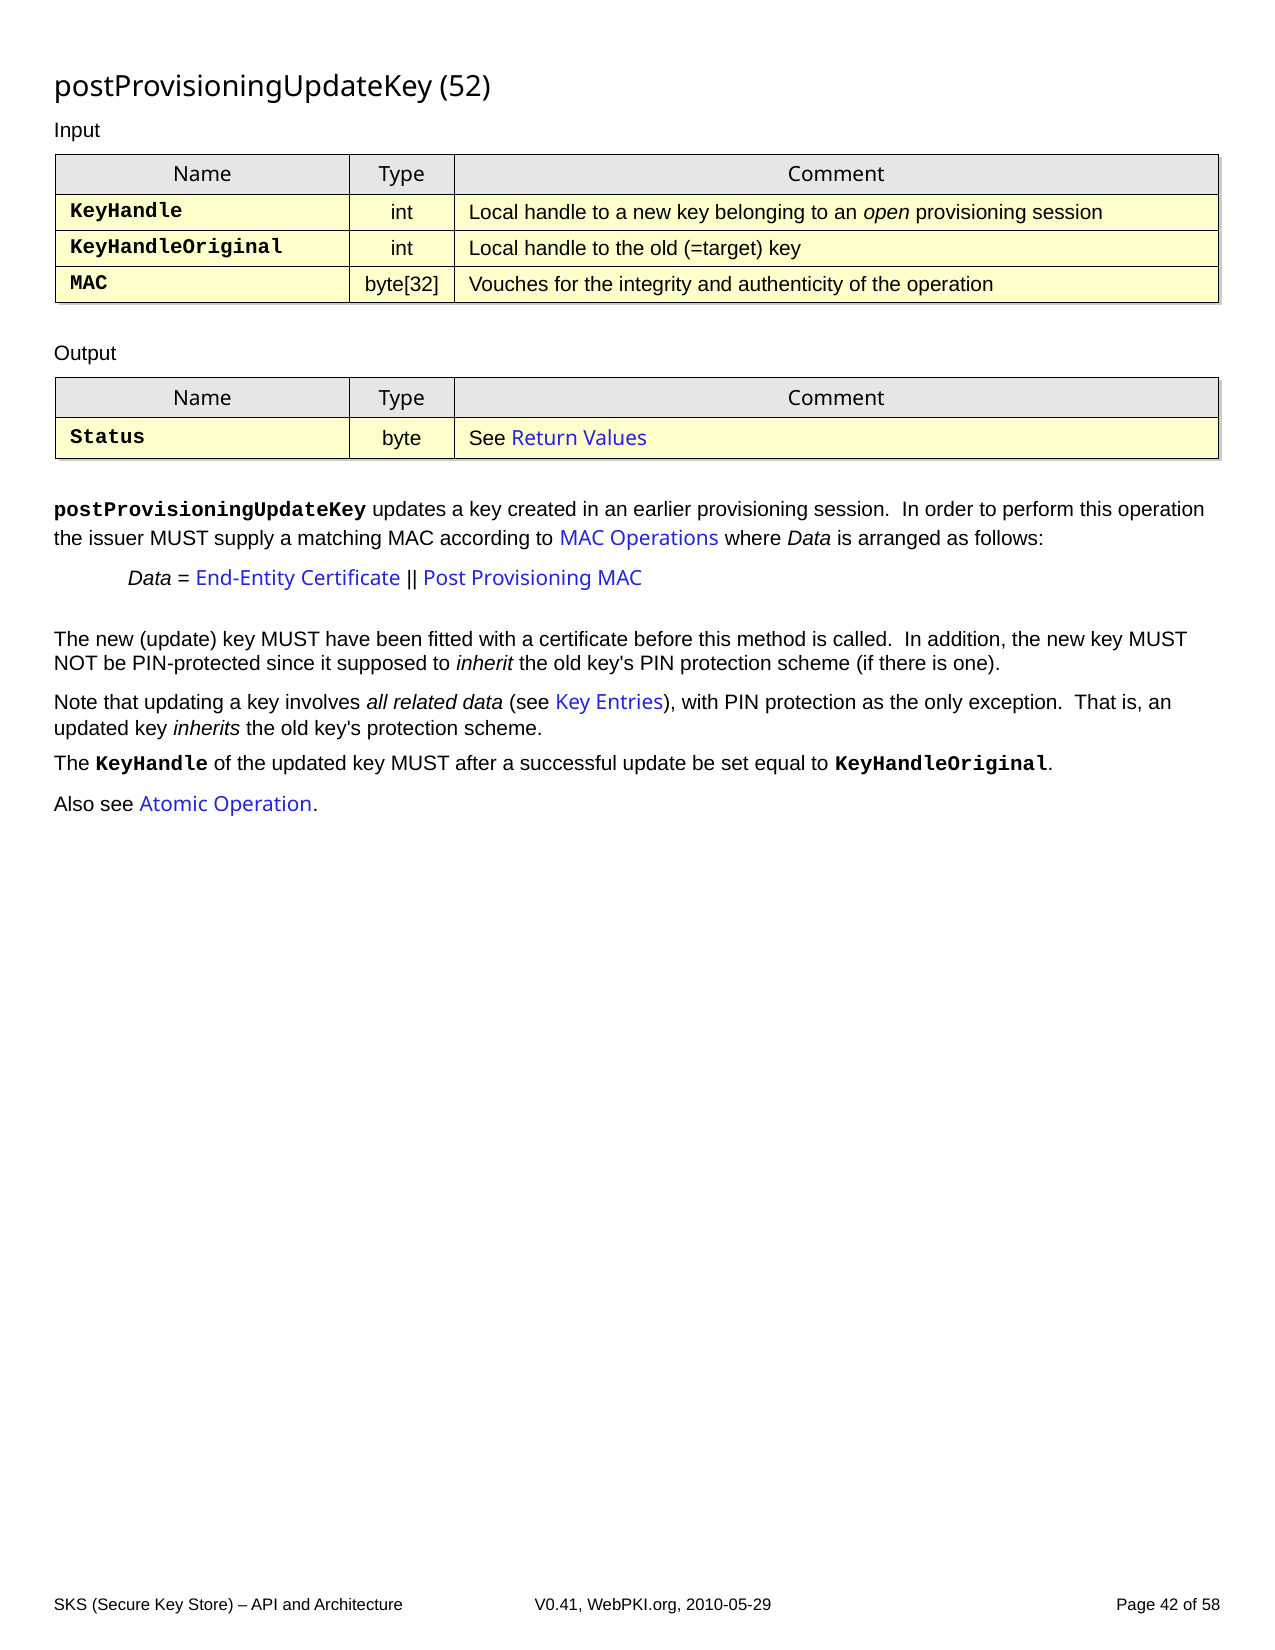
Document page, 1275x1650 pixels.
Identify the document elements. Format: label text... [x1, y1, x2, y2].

table_cell MAC [56, 267, 349, 302]
table_cell KeyHandleOriginal [56, 231, 349, 266]
table_cell Local handle to a new key belonging to an open provisioning session [455, 195, 1218, 230]
text Also see Atomic Operation. [54, 789, 1221, 817]
table_cell int [350, 231, 454, 266]
table_header Comment [455, 378, 1218, 417]
table_cell byte⁮[32] [350, 267, 454, 302]
table_header Name [56, 378, 349, 417]
table_header Name [56, 155, 349, 194]
table_cell KeyHandle [56, 195, 349, 230]
table_cell byte [350, 418, 454, 458]
text Note that updating a key involves all related data (see Key Entries), with PIN protection as the only exception. That is, an updated key inherits the old key's protection scheme. [54, 687, 1221, 739]
text Data = End-Entity Certificate || Post Provisioning MAC [54, 563, 1221, 592]
table_cell Vouches for the integrity and authenticity of the operation [455, 267, 1218, 302]
text The new (update) key MUST have been fitted with a certificate before this method is called. In addition, the new key MUST NOT be PIN‑protected since it supposed to inherit the old key's PIN protection scheme (if there is one). [54, 603, 1221, 675]
table_cell Local handle to the old (=target) key [455, 231, 1218, 266]
table_header Type [350, 378, 454, 417]
table_cell int [350, 195, 454, 230]
text Input [54, 118, 1221, 142]
table_header Type [350, 155, 454, 194]
text postProvisioningUpdateKey updates a key created in an earlier provisioning session. In order to perform this operation the issuer MUST supply a matching MAC according to MAC Operations where Data is arranged as follows: [54, 497, 1221, 551]
table_cell Status [56, 418, 349, 458]
table_cell See Return Values [455, 418, 1218, 458]
text The KeyHandle of the updated key MUST after a successful update be set equal to KeyHandleOriginal. [54, 751, 1221, 777]
subtitle postProvisioningUpdateKey (52) [54, 66, 1221, 105]
table_header Comment [455, 155, 1218, 194]
text Output [54, 341, 1221, 365]
